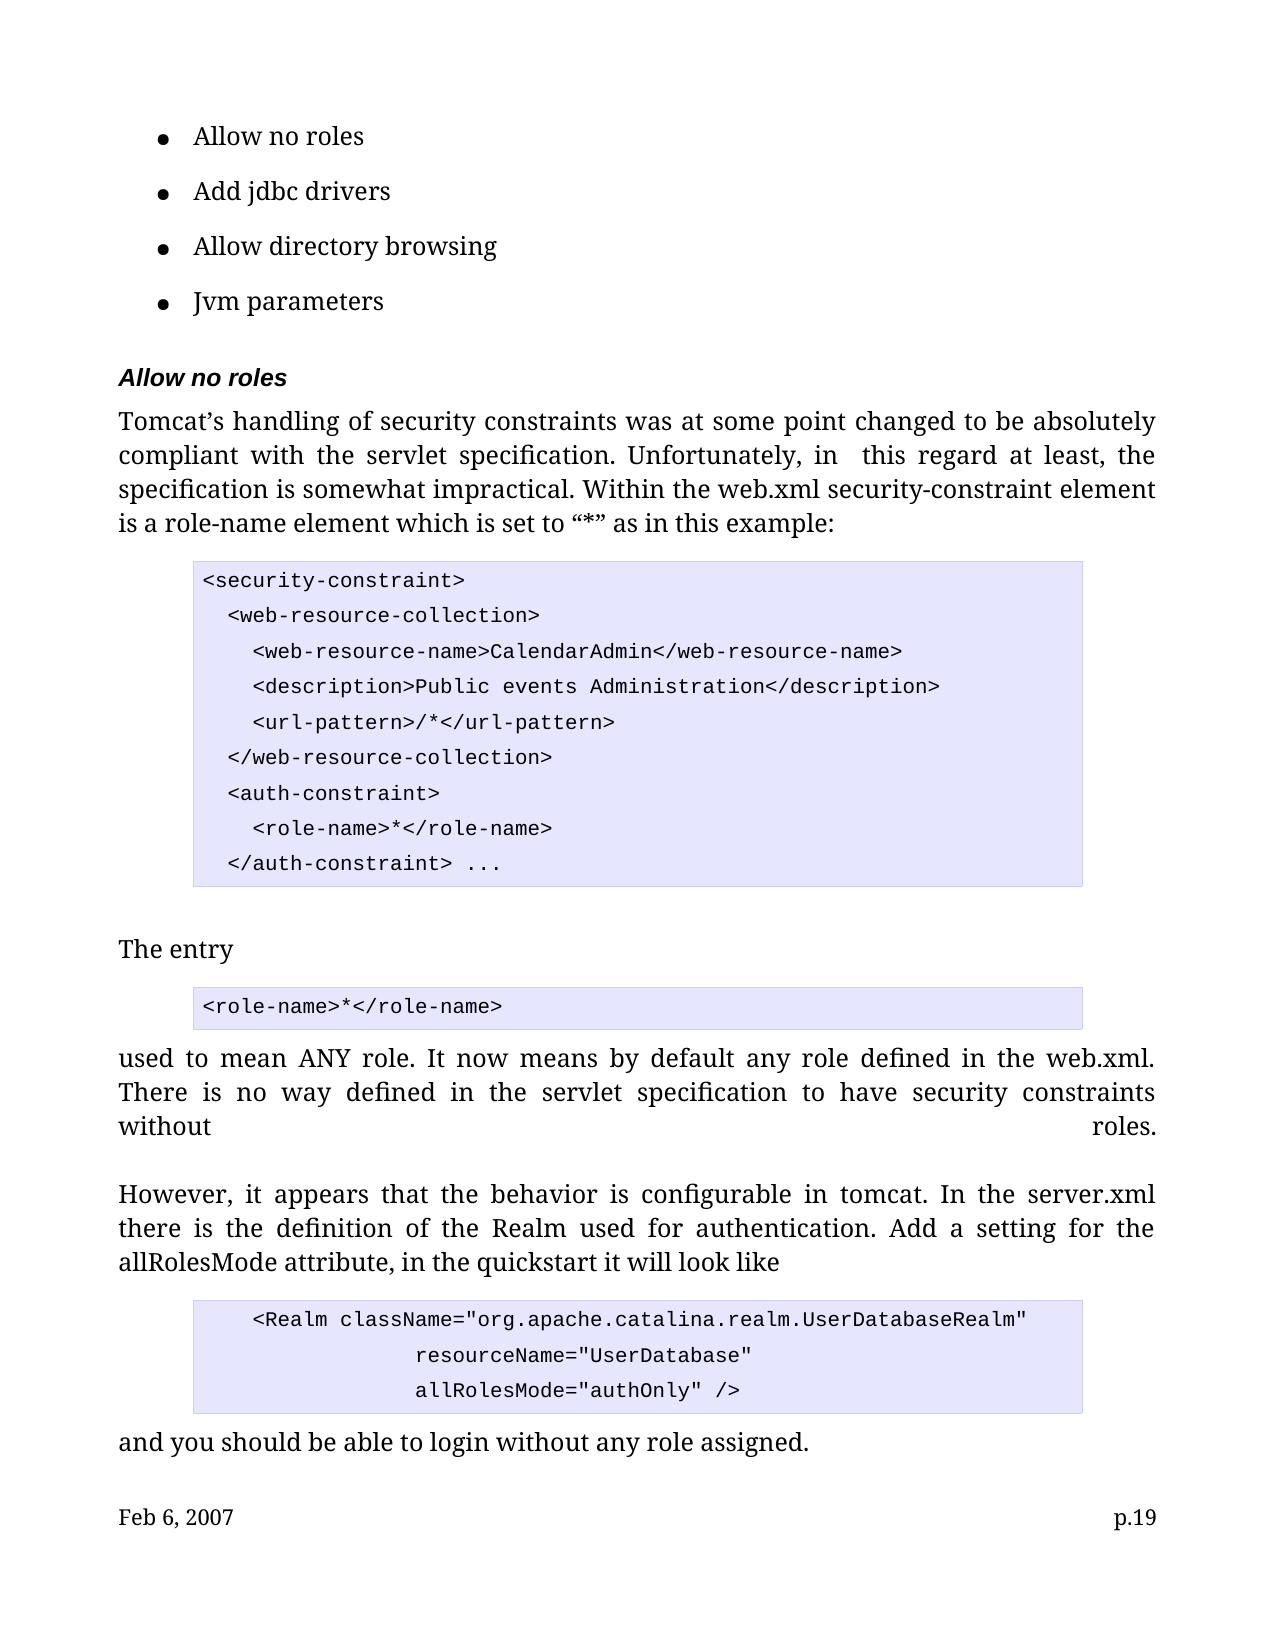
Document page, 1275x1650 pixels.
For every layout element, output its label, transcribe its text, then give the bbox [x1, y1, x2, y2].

text <web-resource-name>CalendarAdmin</web-resource-name> [194, 632, 1082, 664]
list Allow directory browsing [156, 228, 1157, 262]
text <url-pattern>/*</url-pattern> [194, 703, 1082, 735]
list Add jdbc drivers [156, 173, 1157, 207]
text <description>Public events Administration</description> [194, 667, 1082, 700]
list Jvm parameters [156, 283, 1157, 317]
list Allow no roles [156, 118, 1157, 152]
text <role-name>*</role-name> [194, 988, 1082, 1029]
text Tomcat’s handling of security constraints was at some point changed to be absolutely compliant with the servlet specification. Unfortunately, in this regard at least, the specification is somewhat impractical. Within the web.xml security-constraint element is a role-name element which is set to “*” as in this example: [118, 404, 1157, 540]
text used to mean ANY role. It now means by default any role defined in the web.xml. There is no way defined in the servlet specification to have security constraints without roles. However, it appears that the behavior is configurable in tomcat. In the server.xml there is the definition of the Realm used for authentication. Add a setting for the allRolesMode attribute, in the quickstart it will look like [118, 1041, 1157, 1279]
text <auth-constraint> [194, 773, 1082, 806]
text <security-constraint> [194, 562, 1082, 594]
text <web-resource-collection> [194, 596, 1082, 629]
text The entry [118, 898, 1157, 966]
text </auth-constraint> ... [194, 844, 1082, 886]
text </web-resource-collection> [194, 738, 1082, 771]
text <Realm className="org.apache.catalina.realm.UserDatabaseRealm" resourceName="UserDatabase" allRolesMode="authOnly" /> [194, 1301, 1082, 1413]
subtitle Allow no roles [118, 363, 1157, 391]
text and you should be able to login without any role assigned. [118, 1424, 1157, 1458]
text <role-name>*</role-name> [194, 809, 1082, 842]
